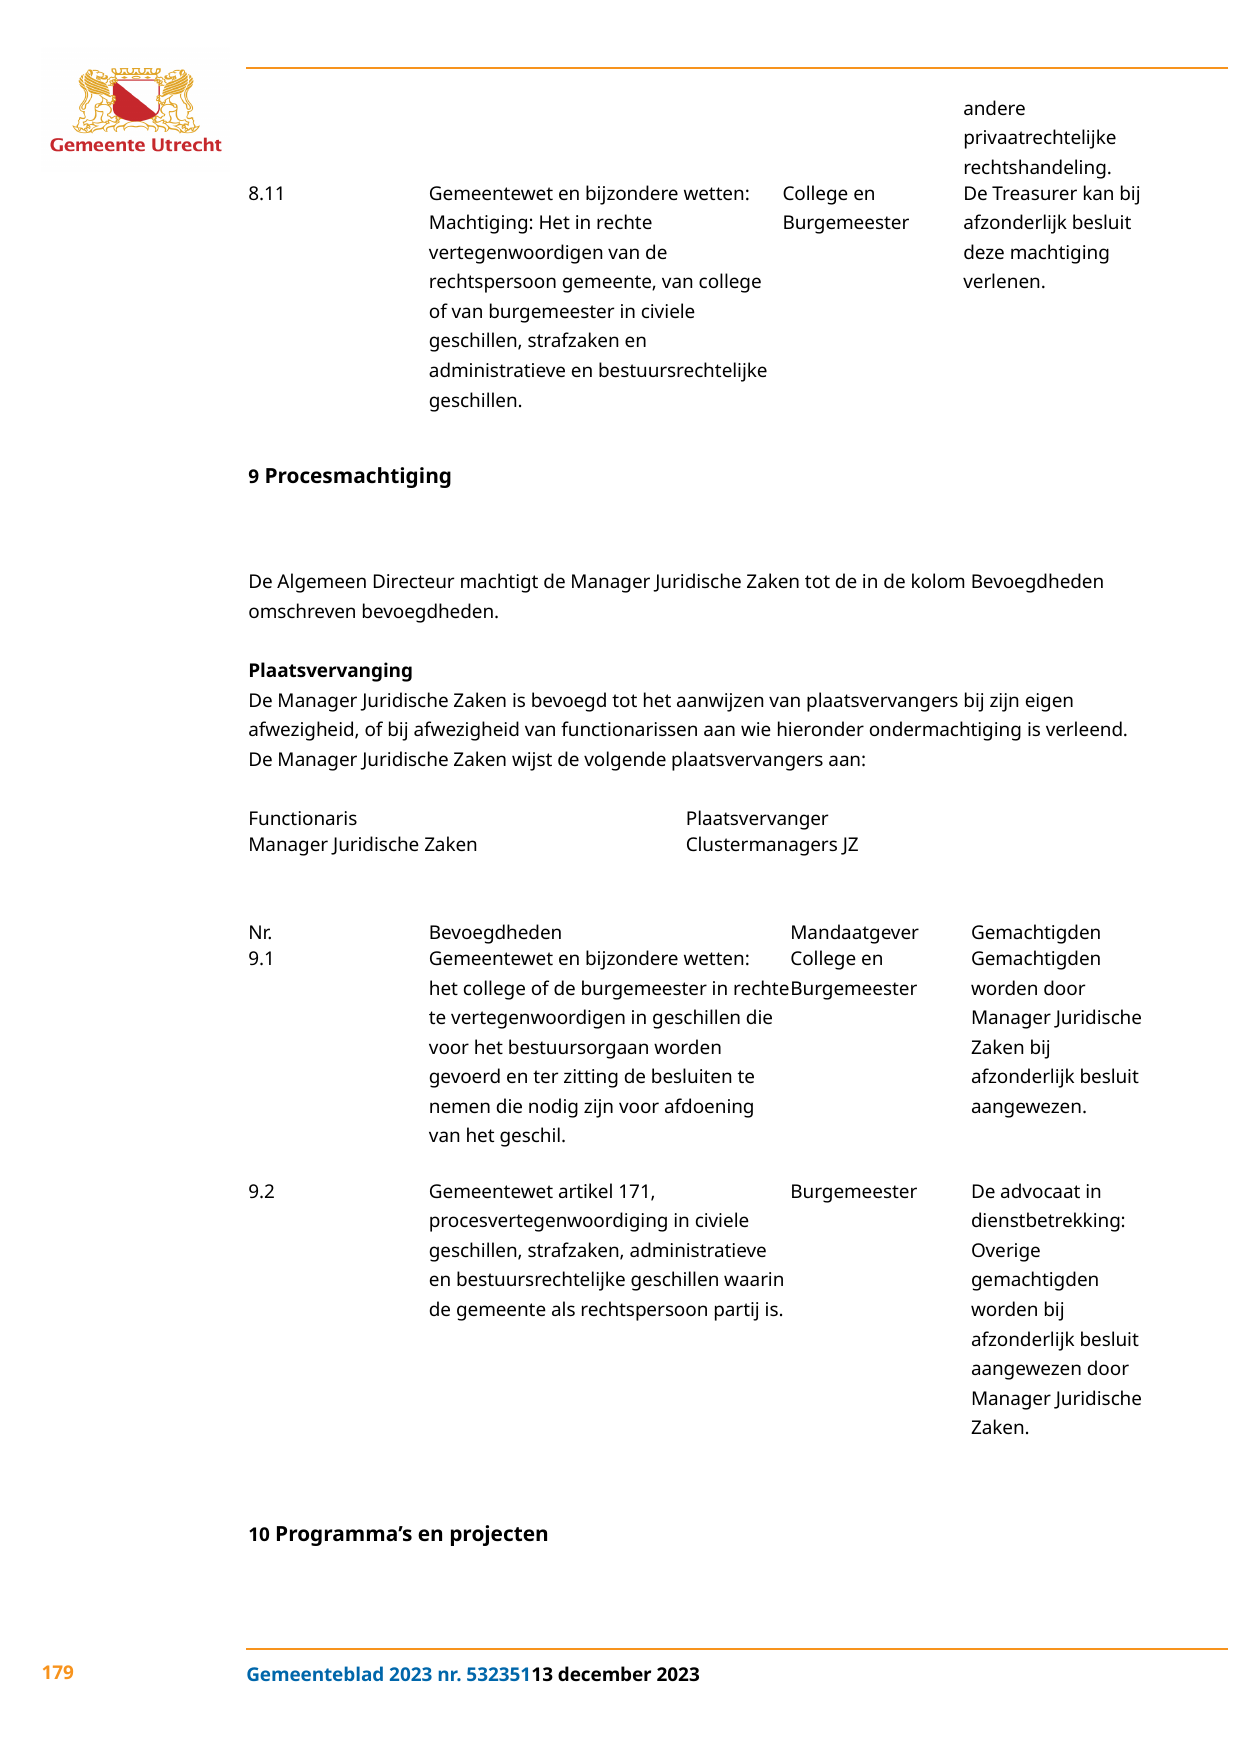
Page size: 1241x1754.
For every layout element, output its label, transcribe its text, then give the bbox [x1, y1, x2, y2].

text Plaatsvervanging [248, 657, 1152, 683]
table_header Nr. [248, 919, 429, 945]
table_header Bevoegdheden [429, 919, 790, 945]
table_cell De Treasurer kan bij afzonderlijk besluit deze machtiging verlenen. [963, 180, 1152, 412]
table_header Functionaris [248, 805, 686, 831]
text 9 Procesmachtiging [248, 461, 1152, 490]
table_cell Burgemeester [790, 1178, 971, 1440]
text De Manager Juridische Zaken is bevoegd tot het aanwijzen van plaatsvervangers bij zijn eigen afwezigheid, of bij afwezigheid van functionarissen aan wie hieronder ondermachtiging is verleend. De Manager Juridische Zaken wijst de volgende plaatsvervangers aan: [248, 687, 1152, 772]
table_cell 9.2 [248, 1178, 429, 1440]
table_cell [429, 95, 782, 180]
table_cell andere privaatrechtelijke rechtshandeling. [963, 95, 1152, 180]
table_cell Gemeentewet en bijzondere wetten: het college of de burgemeester in rechte te vertegenwoordigen in geschillen die voor het bestuursorgaan worden gevoerd en ter zitting de besluiten te nemen die nodig zijn voor afdoening van het geschil. [429, 945, 790, 1178]
table_header Gemachtigden [971, 919, 1152, 945]
table_cell De advocaat in dienstbetrekking: Overige gemachtigden worden bij afzonderlijk besluit aangewezen door Manager Juridische Zaken. [971, 1178, 1152, 1440]
table_cell Gemeentewet en bijzondere wetten: Machtiging: Het in rechte vertegenwoordigen van de rechtspersoon gemeente, van college of van burgemeester in civiele geschillen, strafzaken en administratieve en bestuursrechtelijke geschillen. [429, 180, 782, 412]
table_cell College en Burgemeester [782, 180, 963, 412]
table_cell College en Burgemeester [790, 945, 971, 1178]
picture [41, 47, 231, 172]
table_cell 8.11 [248, 180, 429, 412]
table_cell [782, 95, 963, 180]
table_cell Manager Juridische Zaken [248, 831, 686, 857]
table_cell [248, 95, 429, 180]
table_cell Gemeentewet artikel 171, procesvertegenwoordiging in civiele geschillen, strafzaken, administratieve en bestuursrechtelijke geschillen waarin de gemeente als rechtspersoon partij is. [429, 1178, 790, 1440]
table_cell Clustermanagers JZ [686, 831, 1152, 857]
table_cell 9.1 [248, 945, 429, 1178]
table_header Plaatsvervanger [686, 805, 1152, 831]
text De Algemeen Directeur machtigt de Manager Juridische Zaken tot de in de kolom Bevoegdheden omschreven bevoegdheden. [248, 569, 1152, 624]
table_header Mandaatgever [790, 919, 971, 945]
text 10 Programma’s en projecten [248, 1519, 1152, 1547]
table_cell Gemachtigden worden door Manager Juridische Zaken bij afzonderlijk besluit aangewezen. [971, 945, 1152, 1178]
